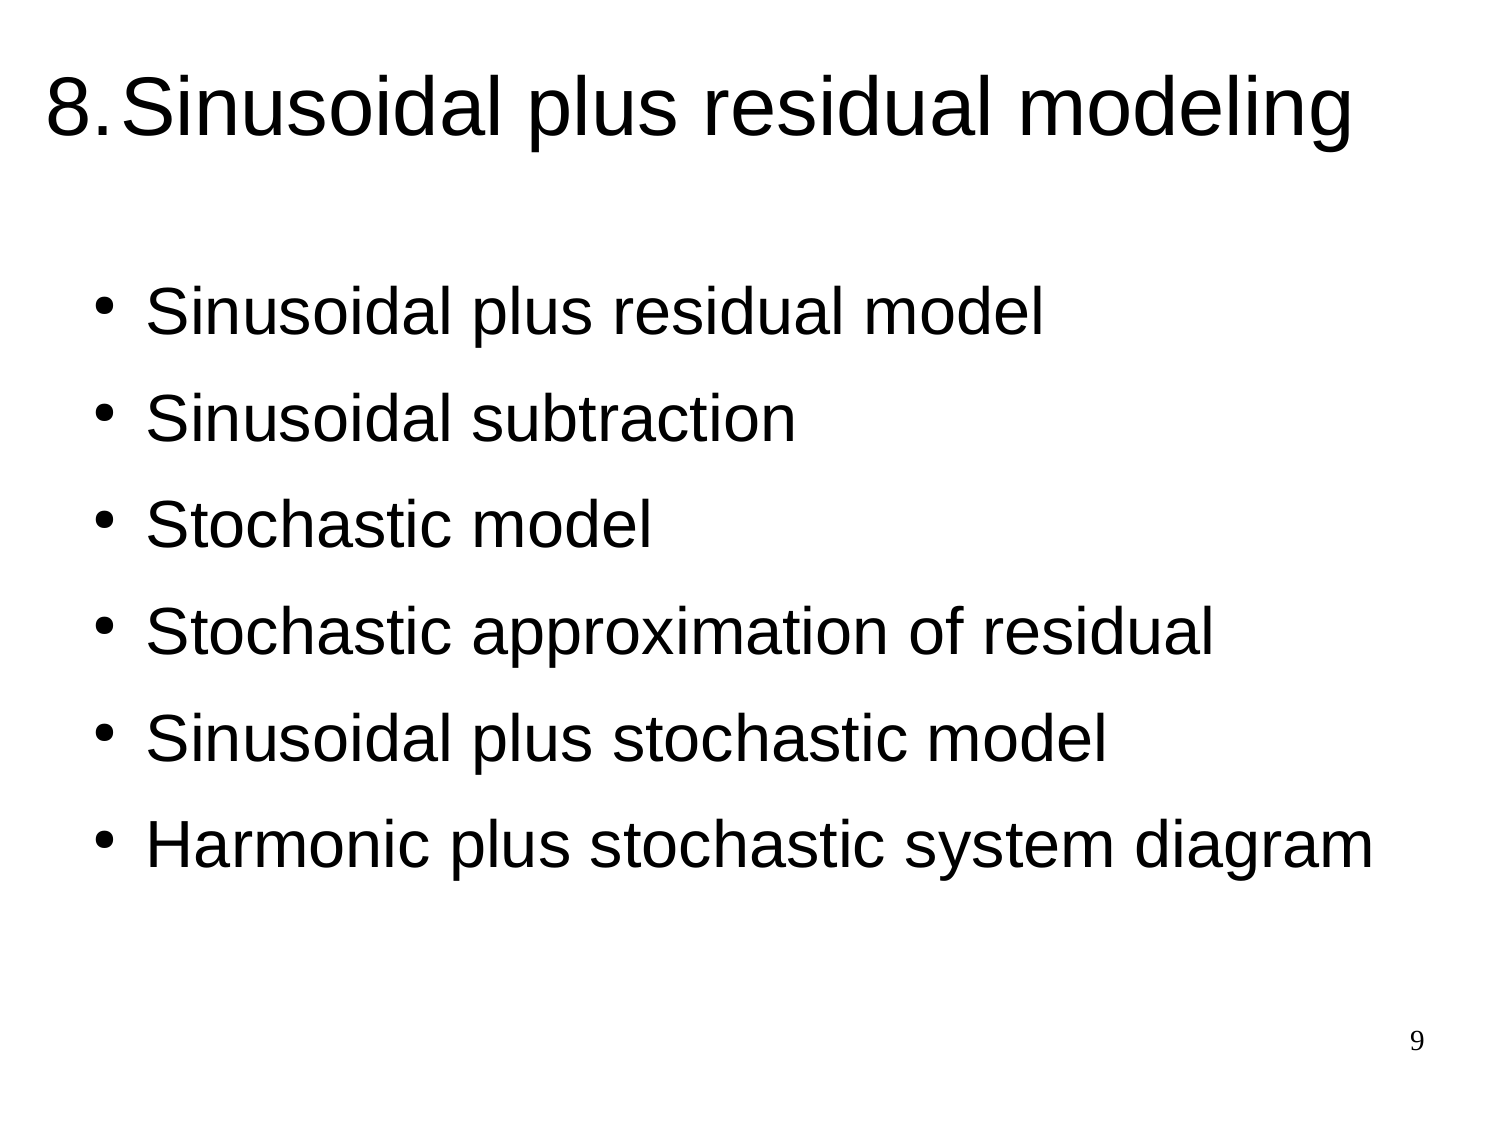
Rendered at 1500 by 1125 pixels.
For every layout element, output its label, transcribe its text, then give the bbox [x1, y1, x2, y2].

title 8. Sinusoidal plus residual modeling [45, 13, 1396, 201]
list Sinusoidal plus residual model Sinusoidal subtraction Stochastic model Stochastic approximation of residual Sinusoidal plus stochastic model Harmonic plus stochastic system diagram [75, 263, 1425, 1006]
